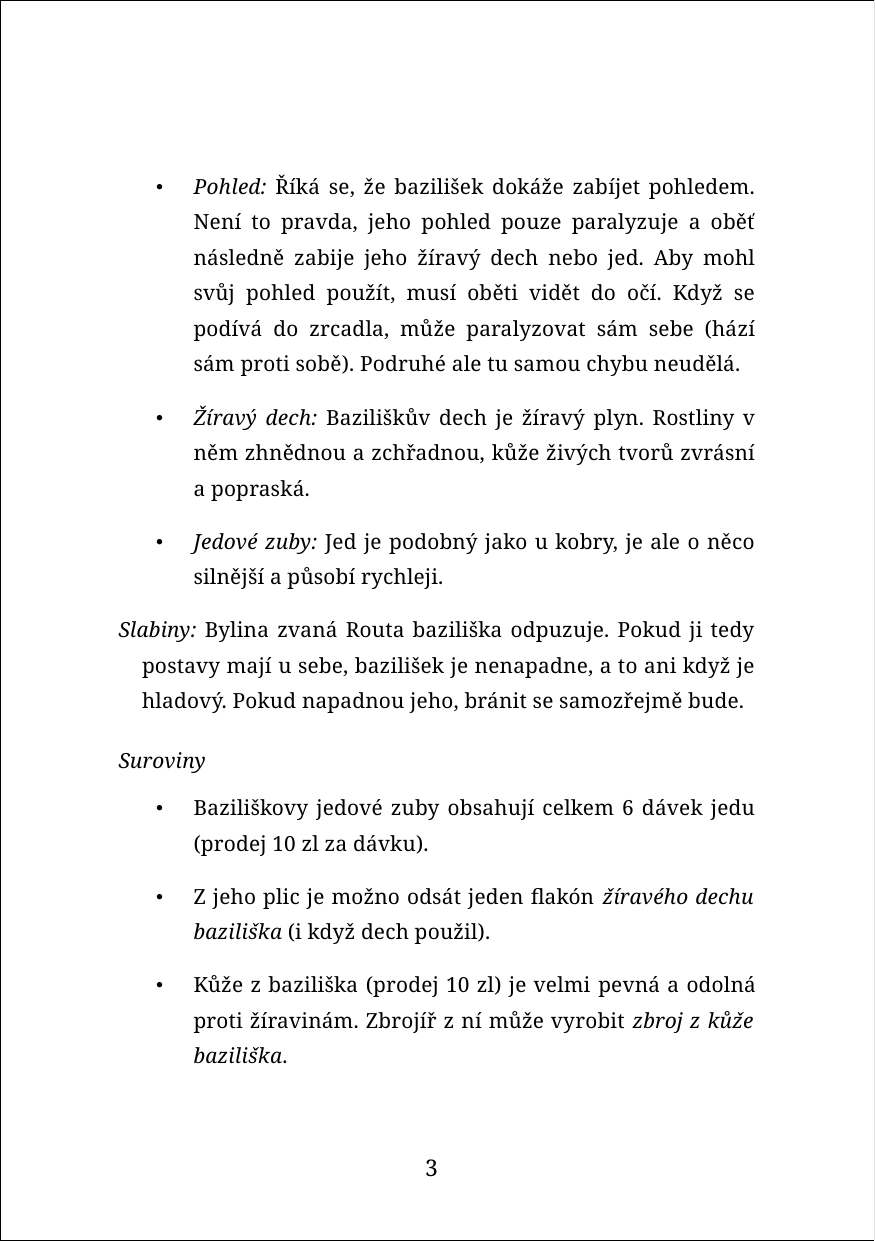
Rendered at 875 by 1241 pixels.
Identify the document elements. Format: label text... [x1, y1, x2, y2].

list Baziliškovy jedové zuby obsahují celkem 6 dávek jedu (prodej 10 zl za dávku). [156, 793, 756, 857]
list Žíravý dech: Baziliškův dech je žíravý plyn. Rostliny v něm zhnědnou a zchřadnou, kůže živých tvorů zvrásní a popraská. [156, 403, 756, 502]
text Slabiny: Bylina zvaná Routa baziliška odpuzuje. Pokud ji tedy postavy mají u sebe, bazilišek je nenapadne, a to ani když je hladový. Pokud napadnou jeho, bránit se samozřejmě bude. [118, 616, 756, 715]
text Suroviny [118, 746, 756, 774]
list Pohled: Říká se, že bazilišek dokáže zabíjet pohledem. Není to pravda, jeho pohled pouze paralyzuje a oběť následně zabije jeho žíravý dech nebo jed. Aby mohl svůj pohled použít, musí oběti vidět do očí. Když se podívá do zrcadla, může paralyzovat sám sebe (hází sám proti sobě). Podruhé ale tu samou chybu neudělá. [156, 172, 756, 378]
list Z jeho plic je možno odsát jeden flakón žíravého dechu baziliška (i když dech použil). [156, 882, 756, 946]
list Jedové zuby: Jed je podobný jako u kobry, je ale o něco silnější a působí rychleji. [156, 527, 756, 591]
list Kůže z baziliška (prodej 10 zl) je velmi pevná a odolná proti žíravinám. Zbrojíř z ní může vyrobit zbroj z kůže baziliška. [156, 971, 756, 1070]
